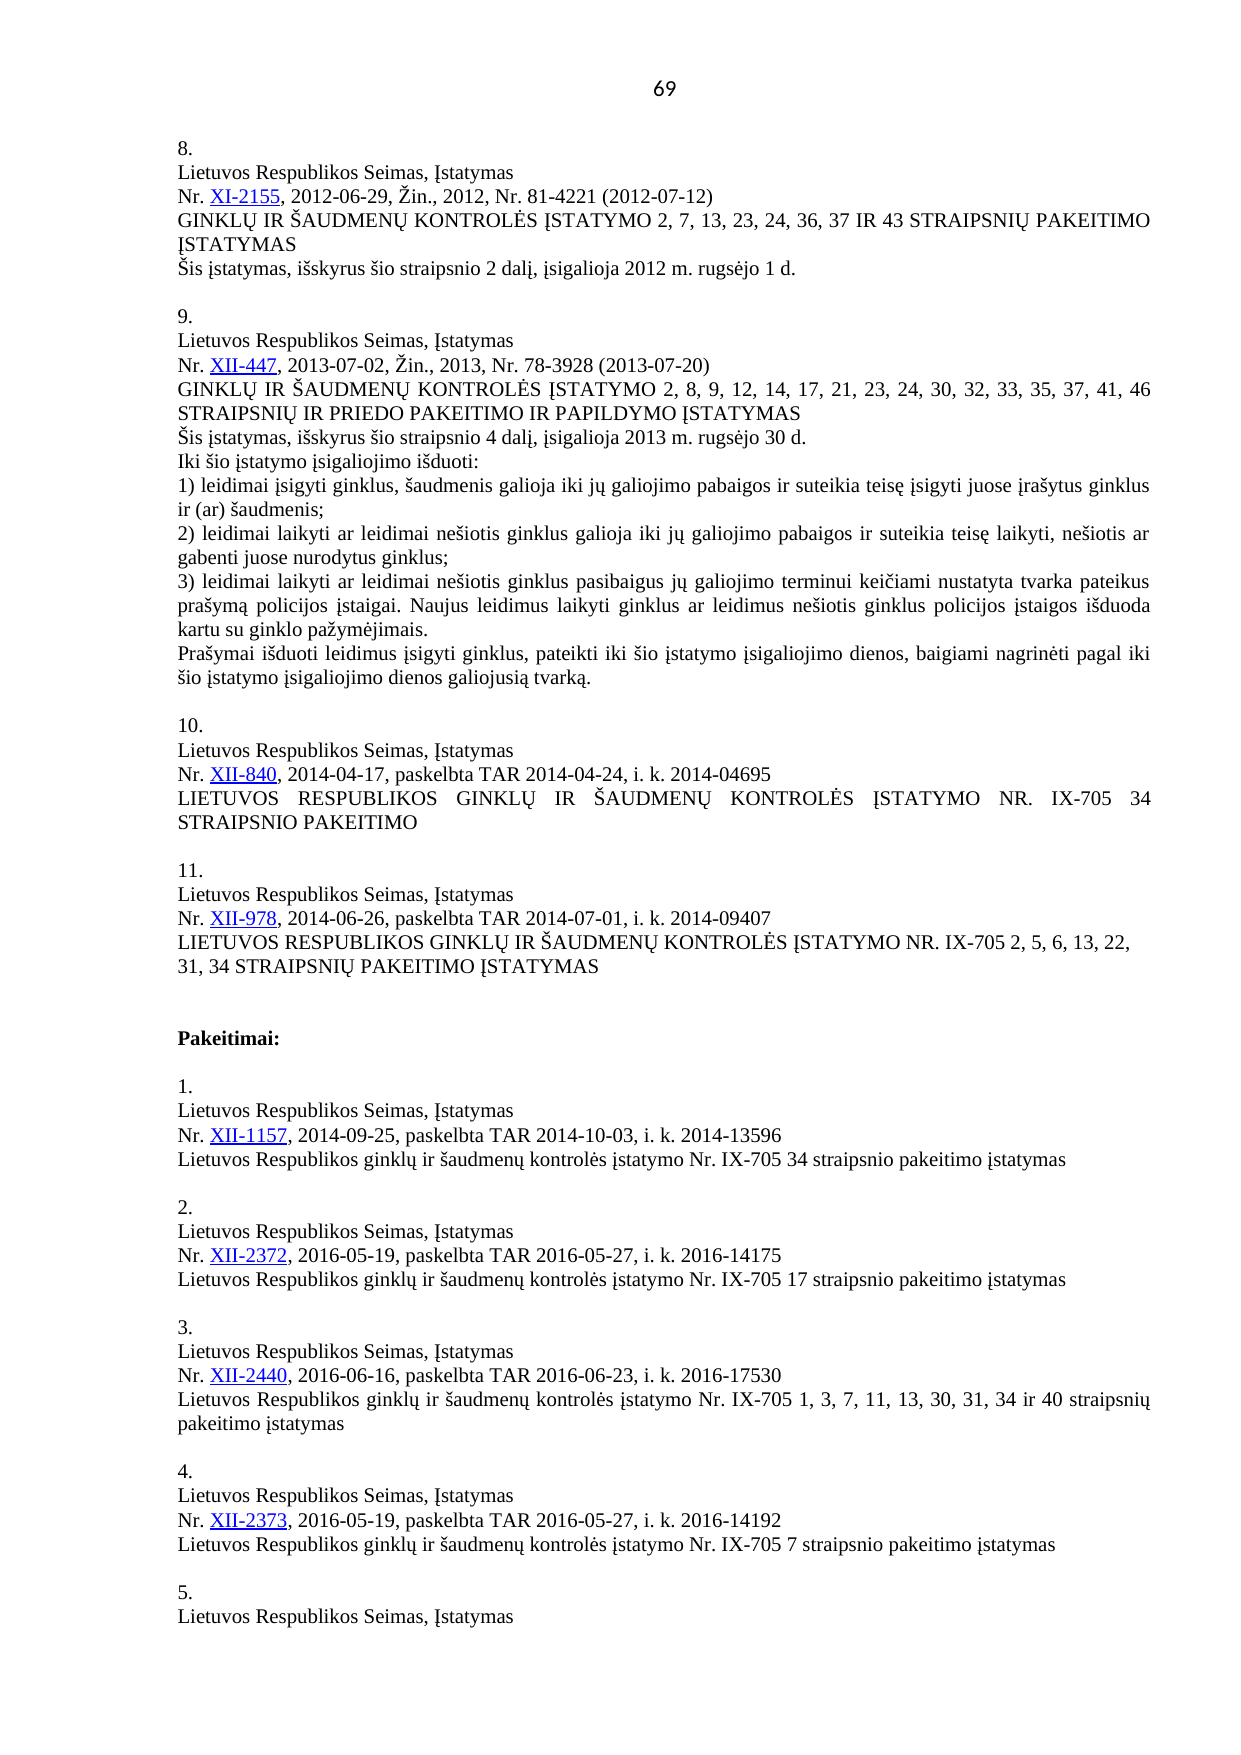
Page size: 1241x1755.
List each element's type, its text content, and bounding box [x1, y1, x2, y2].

text Iki šio įstatymo įsigaliojimo išduoti: [177, 449, 1152, 473]
text 11. [177, 858, 1152, 882]
text Lietuvos Respublikos Seimas, Įstatymas [177, 1339, 1152, 1363]
text Nr. XII-447, 2013-07-02, Žin., 2013, Nr. 78-3928 (2013-07-20) [177, 352, 1152, 377]
text 4. [177, 1459, 1152, 1483]
text 9. [177, 304, 1152, 328]
text Nr. XII-840, 2014-04-17, paskelbta TAR 2014-04-24, i. k. 2014-04695 [177, 762, 1152, 786]
text Lietuvos Respublikos Seimas, Įstatymas [177, 1219, 1152, 1243]
text Lietuvos Respublikos Seimas, Įstatymas [177, 1098, 1152, 1122]
text Nr. XII-2372, 2016-05-19, paskelbta TAR 2016-05-27, i. k. 2016-14175 [177, 1243, 1152, 1267]
text Lietuvos Respublikos ginklų ir šaudmenų kontrolės įstatymo Nr. IX-705 1, 3, 7, 11, 13, 30, 31, 34 ir 40 straipsnių pakeitimo įstatymas [177, 1387, 1152, 1435]
text 3. [177, 1315, 1152, 1339]
text Nr. XII-1157, 2014-09-25, paskelbta TAR 2014-10-03, i. k. 2014-13596 [177, 1122, 1152, 1147]
text 2. [177, 1195, 1152, 1219]
text 1) leidimai įsigyti ginklus, šaudmenis galioja iki jų galiojimo pabaigos ir suteikia teisę įsigyti juose įrašytus ginklus ir (ar) šaudmenis; [177, 473, 1152, 521]
text LIETUVOS RESPUBLIKOS GINKLŲ IR ŠAUDMENŲ KONTROLĖS ĮSTATYMO NR. IX-705 34 STRAIPSNIO PAKEITIMO [177, 786, 1152, 834]
text Nr. XII-2440, 2016-06-16, paskelbta TAR 2016-06-23, i. k. 2016-17530 [177, 1363, 1152, 1387]
text LIETUVOS RESPUBLIKOS GINKLŲ IR ŠAUDMENŲ KONTROLĖS ĮSTATYMO NR. IX-705 2, 5, 6, 13, 22, 31, 34 STRAIPSNIŲ PAKEITIMO ĮSTATYMAS [177, 930, 1152, 978]
text Šis įstatymas, išskyrus šio straipsnio 4 dalį, įsigalioja 2013 m. rugsėjo 30 d. [177, 425, 1152, 449]
text 8. [177, 136, 1152, 160]
text Lietuvos Respublikos ginklų ir šaudmenų kontrolės įstatymo Nr. IX-705 34 straipsnio pakeitimo įstatymas [177, 1147, 1152, 1171]
text Lietuvos Respublikos Seimas, Įstatymas [177, 328, 1152, 352]
text Šis įstatymas, išskyrus šio straipsnio 2 dalį, įsigalioja 2012 m. rugsėjo 1 d. [177, 256, 1152, 280]
text 5. [177, 1580, 1152, 1604]
text Nr. XII-978, 2014-06-26, paskelbta TAR 2014-07-01, i. k. 2014-09407 [177, 906, 1152, 930]
text Nr. XII-2373, 2016-05-19, paskelbta TAR 2016-05-27, i. k. 2016-14192 [177, 1507, 1152, 1532]
text Lietuvos Respublikos Seimas, Įstatymas [177, 737, 1152, 762]
text GINKLŲ IR ŠAUDMENŲ KONTROLĖS ĮSTATYMO 2, 7, 13, 23, 24, 36, 37 IR 43 STRAIPSNIŲ PAKEITIMO ĮSTATYMAS [177, 208, 1152, 256]
text Pakeitimai: [177, 1026, 1152, 1050]
text 1. [177, 1074, 1152, 1098]
text Lietuvos Respublikos Seimas, Įstatymas [177, 160, 1152, 184]
text Lietuvos Respublikos Seimas, Įstatymas [177, 882, 1152, 906]
text 3) leidimai laikyti ar leidimai nešiotis ginklus pasibaigus jų galiojimo terminui keičiami nustatyta tvarka pateikus prašymą policijos įstaigai. Naujus leidimus laikyti ginklus ar leidimus nešiotis ginklus policijos įstaigos išduoda kartu su ginklo pažymėjimais. [177, 569, 1152, 641]
text GINKLŲ IR ŠAUDMENŲ KONTROLĖS ĮSTATYMO 2, 8, 9, 12, 14, 17, 21, 23, 24, 30, 32, 33, 35, 37, 41, 46 STRAIPSNIŲ IR PRIEDO PAKEITIMO IR PAPILDYMO ĮSTATYMAS [177, 377, 1152, 425]
text 2) leidimai laikyti ar leidimai nešiotis ginklus galioja iki jų galiojimo pabaigos ir suteikia teisę laikyti, nešiotis ar gabenti juose nurodytus ginklus; [177, 521, 1152, 569]
text Lietuvos Respublikos ginklų ir šaudmenų kontrolės įstatymo Nr. IX-705 7 straipsnio pakeitimo įstatymas [177, 1532, 1152, 1556]
text Lietuvos Respublikos Seimas, Įstatymas [177, 1604, 1152, 1628]
text Nr. XI-2155, 2012-06-29, Žin., 2012, Nr. 81-4221 (2012-07-12) [177, 184, 1152, 208]
text 10. [177, 713, 1152, 737]
text Prašymai išduoti leidimus įsigyti ginklus, pateikti iki šio įstatymo įsigaliojimo dienos, baigiami nagrinėti pagal iki šio įstatymo įsigaliojimo dienos galiojusią tvarką. [177, 641, 1152, 689]
text Lietuvos Respublikos ginklų ir šaudmenų kontrolės įstatymo Nr. IX-705 17 straipsnio pakeitimo įstatymas [177, 1267, 1152, 1291]
text Lietuvos Respublikos Seimas, Įstatymas [177, 1483, 1152, 1507]
